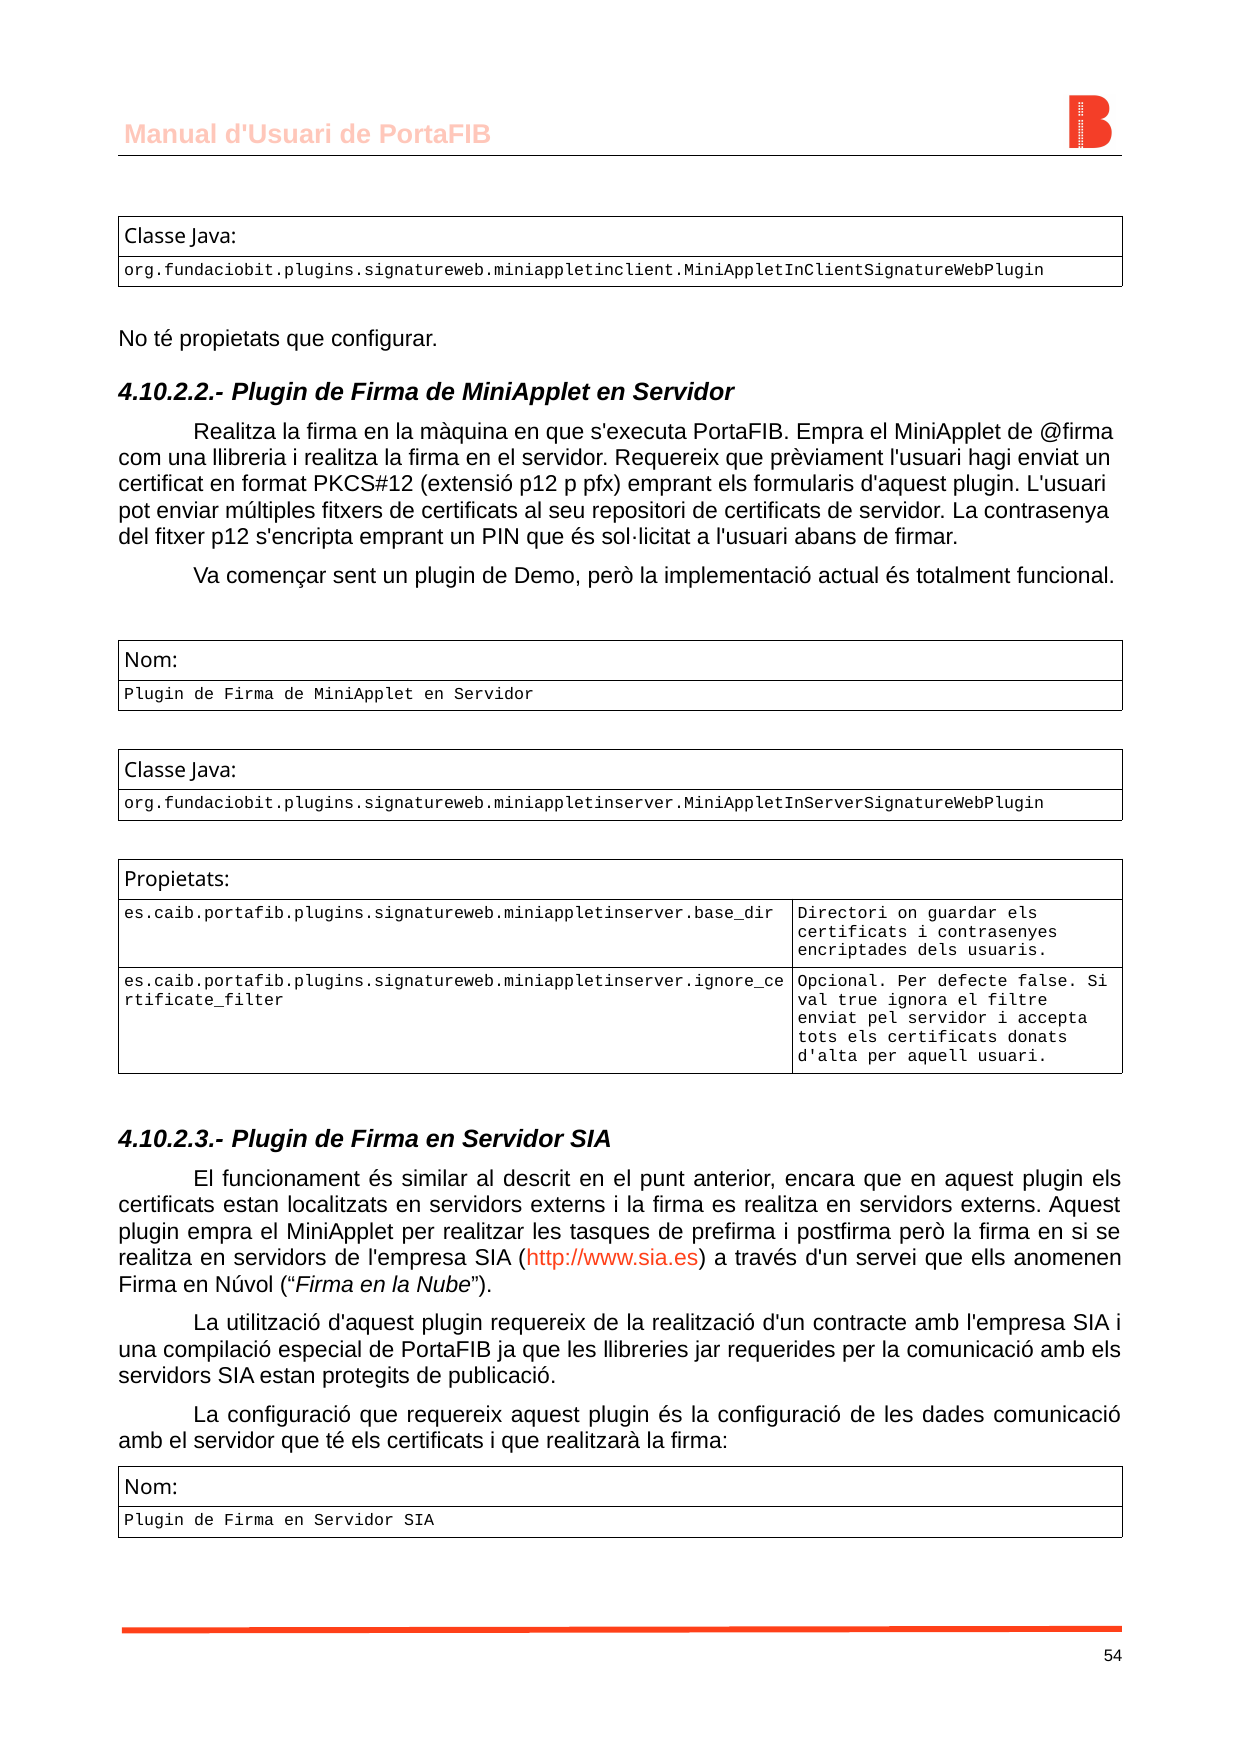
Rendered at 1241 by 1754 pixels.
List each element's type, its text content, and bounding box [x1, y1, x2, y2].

subtitle Plugin de Firma de MiniApplet en Servidor [118, 376, 1122, 405]
table_cell es.caib.portafib.plugins.signatureweb.miniappletinserver.ignore_certificate_filter [119, 968, 792, 1072]
text No té propietats que configurar. [118, 325, 1122, 351]
table_header Classe Java: [119, 750, 1122, 789]
text La utilització d'aquest plugin requereix de la realització d'un contracte amb l'empresa SIA i una compilació especial de PortaFIB ja que les llibreries jar requerides per la comunicació amb els servidors SIA estan protegits de publicació. [118, 1309, 1122, 1388]
table_cell Plugin de Firma de MiniApplet en Servidor [119, 681, 1122, 710]
table_cell es.caib.portafib.plugins.signatureweb.miniappletinserver.base_dir [119, 900, 792, 967]
picture [1063, 94, 1117, 150]
table_cell org.fundaciobit.plugins.signatureweb.miniappletinclient.MiniAppletInClientSignatureWebPlugin [119, 257, 1122, 286]
text Va començar sent un plugin de Demo, però la implementació actual és totalment funcional. [118, 562, 1122, 588]
table_header Nom: [119, 1467, 1122, 1506]
table_cell Directori on guardar els certificats i contrasenyes encriptades dels usuaris. [793, 900, 1122, 967]
subtitle Plugin de Firma en Servidor SIA [118, 1124, 1122, 1153]
table_cell Opcional. Per defecte false. Si val true ignora el filtre enviat pel servidor i accepta tots els certificats donats d'alta per aquell usuari. [793, 968, 1122, 1072]
text Realitza la firma en la màquina en que s'executa PortaFIB. Empra el MiniApplet de @firma com una llibreria i realitza la firma en el servidor. Requereix que prèviament l'usuari hagi enviat un certificat en format PKCS#12 (extensió p12 p pfx) emprant els formularis d'aquest plugin. L'usuari pot enviar múltiples fitxers de certificats al seu repositori de certificats de servidor. La contrasenya del fitxer p12 s'encripta emprant un PIN que és sol·licitat a l'usuari abans de firmar. [118, 418, 1122, 549]
text La configuració que requereix aquest plugin és la configuració de les dades comunicació amb el servidor que té els certificats i que realitzarà la firma: [118, 1401, 1122, 1454]
table_cell org.fundaciobit.plugins.signatureweb.miniappletinserver.MiniAppletInServerSignatureWebPlugin [119, 790, 1122, 819]
text El funcionament és similar al descrit en el punt anterior, encara que en aquest plugin els certificats estan localitzats en servidors externs i la firma es realitza en servidors externs. Aquest plugin empra el MiniApplet per realitzar les tasques de prefirma i postfirma però la firma en si se realitza en servidors de l'empresa SIA (http://www.sia.es) a través d'un servei que ells anomenen Firma en Núvol (“Firma en la Nube”). [118, 1165, 1122, 1297]
table_header Propietats: [119, 860, 1122, 898]
table_header Nom: [119, 641, 1122, 680]
table_cell Plugin de Firma en Servidor SIA [119, 1507, 1122, 1537]
table_header Classe Java: [119, 217, 1122, 256]
